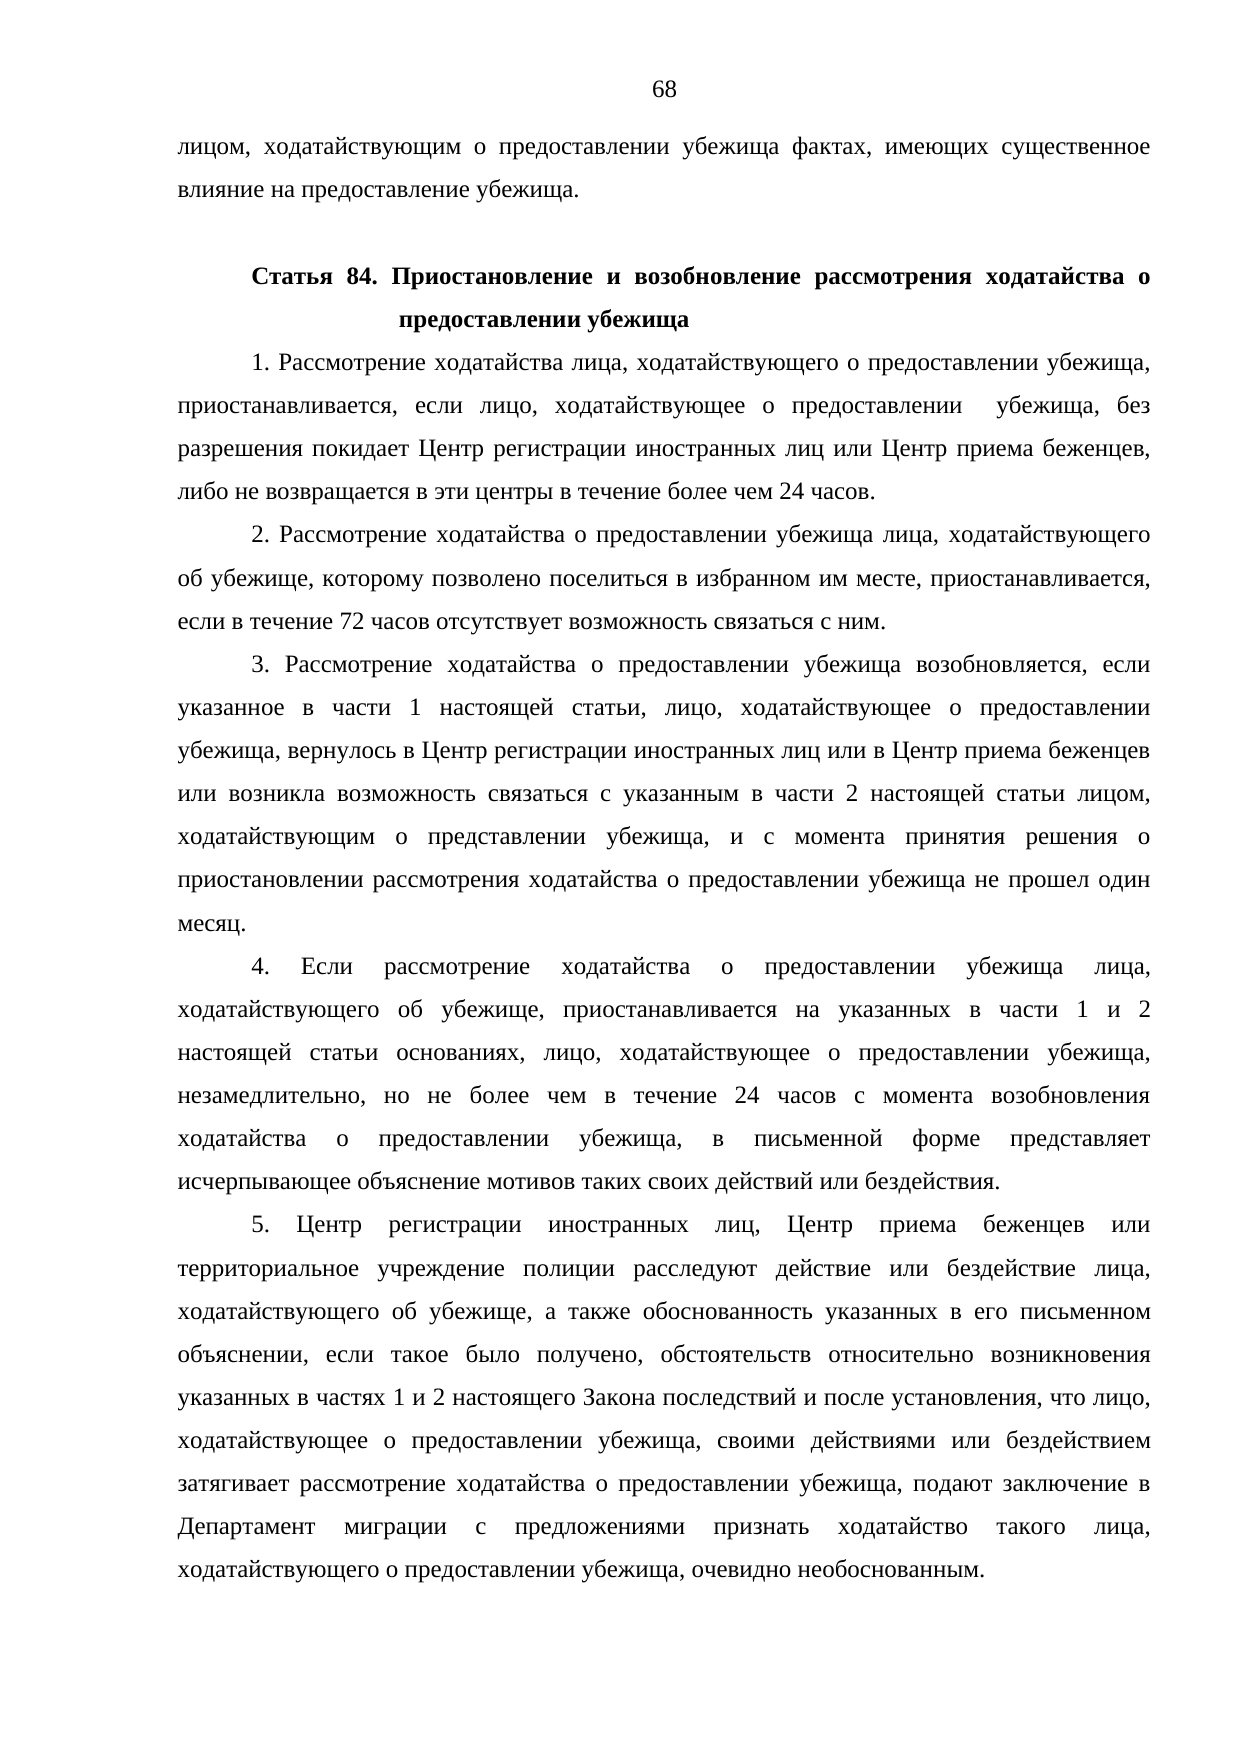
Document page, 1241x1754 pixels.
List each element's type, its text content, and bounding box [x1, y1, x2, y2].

text 5. Центр регистрации иностранных лиц, Центр приема беженцев или территориальное учреждение полиции расследуют действие или бездействие лица, ходатайствующего об убежище, а также обоснованность указанных в его письменном объяснении, если такое было получено, обстоятельств относительно возникновения указанных в частях 1 и 2 настоящего Закона последствий и после установления, что лицо, ходатайствующее о предоставлении убежища, своими действиями или бездействием затягивает рассмотрение ходатайства о предоставлении убежища, подают заключение в Департамент миграции с предложениями признать ходатайство такого лица, ходатайствующего о предоставлении убежища, очевидно необоснованным. [177, 1209, 1152, 1583]
text 4. Если рассмотрение ходатайства о предоставлении убежища лица, ходатайствующего об убежище, приостанавливается на указанных в части 1 и 2 настоящей статьи основаниях, лицо, ходатайствующее о предоставлении убежища, незамедлительно, но не более чем в течение 24 часов с момента возобновления ходатайства о предоставлении убежища, в письменной форме представляет исчерпывающее объяснение мотивов таких своих действий или бездействия. [177, 951, 1152, 1195]
text Статья 84. Приостановление и возобновление рассмотрения ходатайства о предоставлении убежища [251, 261, 1152, 333]
text 3. Рассмотрение ходатайства о предоставлении убежища возобновляется, если указанное в части 1 настоящей статьи, лицо, ходатайствующее о предоставлении убежища, вернулось в Центр регистрации иностранных лиц или в Центр приема беженцев или возникла возможность связаться с указанным в части 2 настоящей статьи лицом, ходатайствующим о представлении убежища, и с момента принятия решения о приостановлении рассмотрения ходатайства о предоставлении убежища не прошел один месяц. [177, 649, 1152, 936]
text 2. Рассмотрение ходатайства о предоставлении убежища лица, ходатайствующего об убежище, которому позволено поселиться в избранном им месте, приостанавливается, если в течение 72 часов отсутствует возможность связаться с ним. [177, 519, 1152, 634]
text 1. Рассмотрение ходатайства лица, ходатайствующего о предоставлении убежища, приостанавливается, если лицо, ходатайствующее о предоставлении убежища, без разрешения покидает Центр регистрации иностранных лиц или Центр приема беженцев, либо не возвращается в эти центры в течение более чем 24 часов. [177, 347, 1152, 505]
text лицом, ходатайствующим о предоставлении убежища фактах, имеющих существенное влияние на предоставление убежища. [177, 131, 1152, 203]
